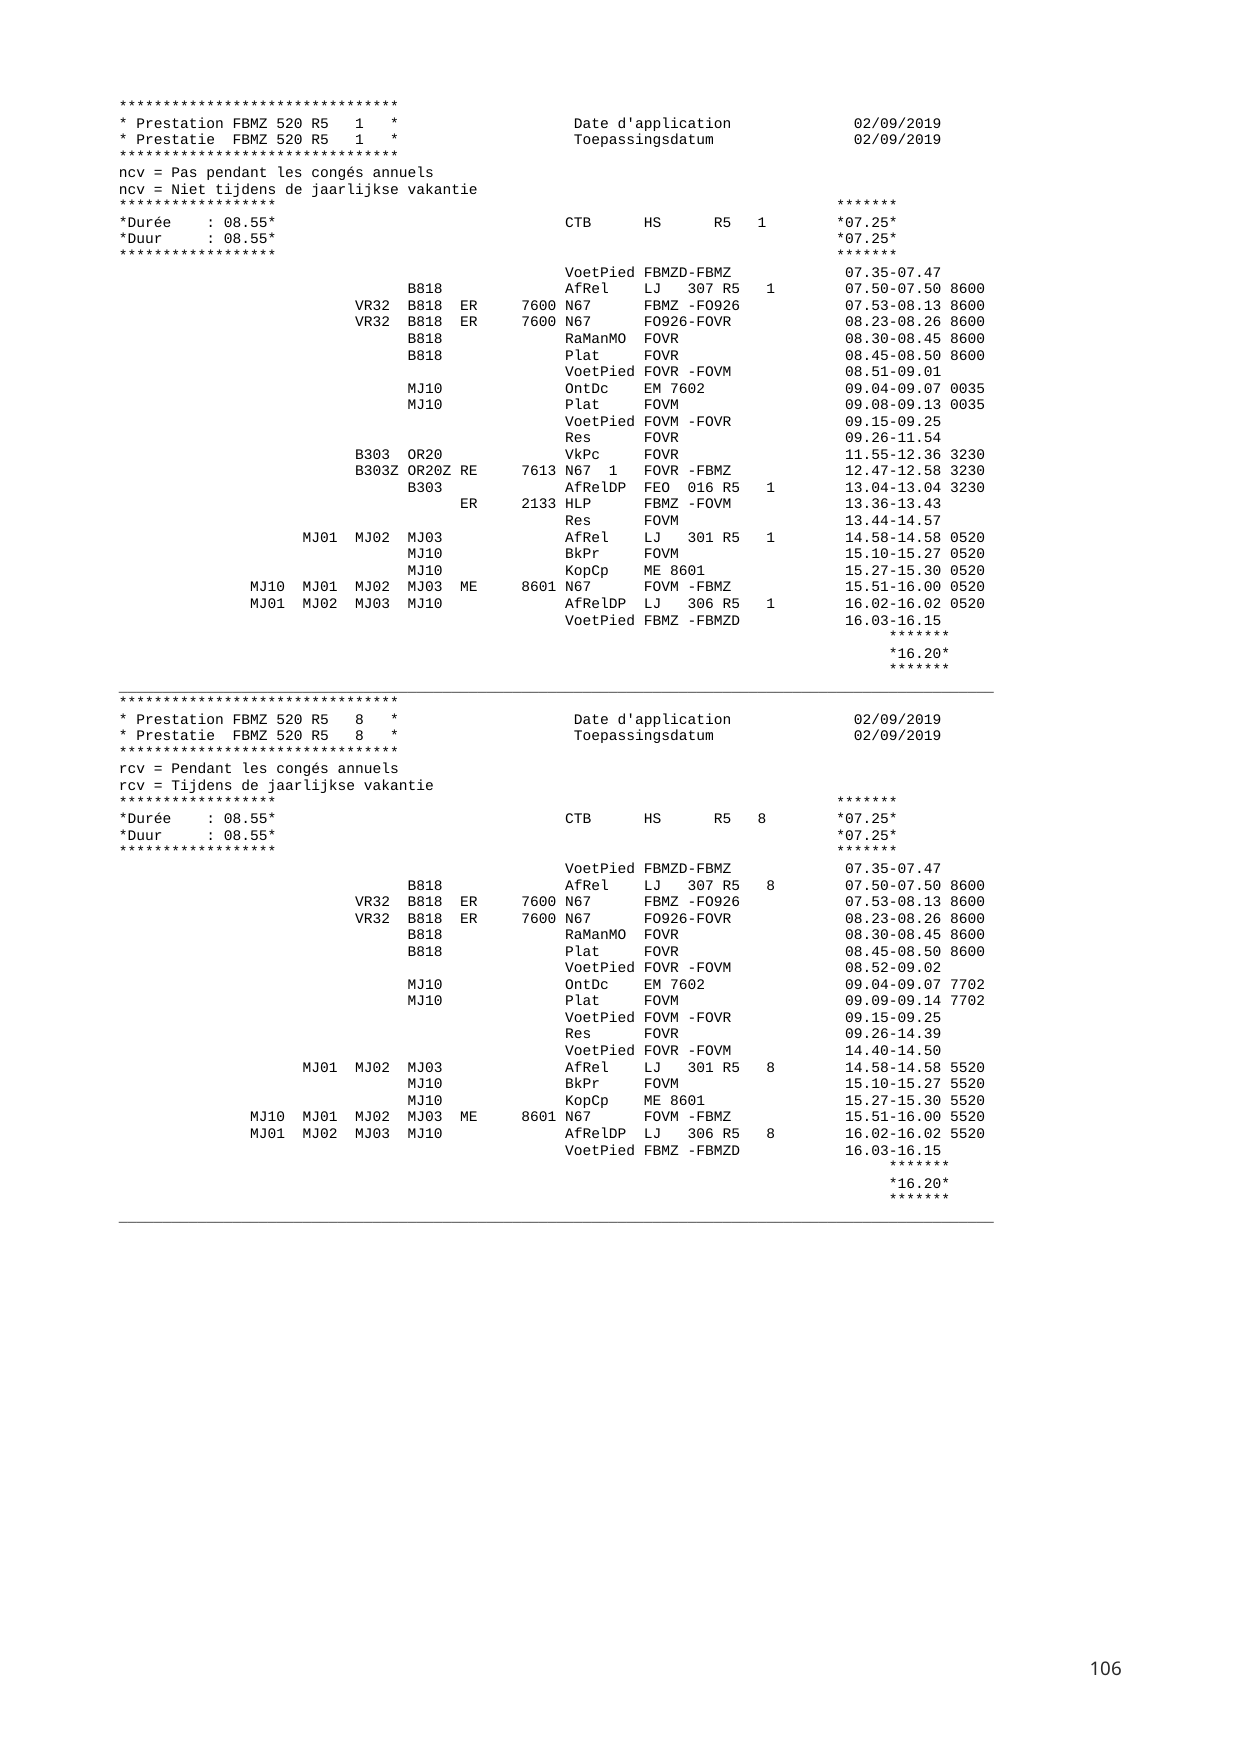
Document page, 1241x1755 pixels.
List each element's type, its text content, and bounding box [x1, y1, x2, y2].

text ******************************** * Prestation FBMZ 520 R5 1 * Date d'application 02/09/2019 * Prestatie FBMZ 520 R5 1 * Toepassingsdatum 02/09/2019 ******************************** ncv = Pas pendant les congés annuels ncv = Niet tijdens de jaarlijkse vakantie ****************** ******* *Durée : 08.55* CTB HS R5 1 *07.25* *Duur : 08.55* *07.25* ****************** ******* VoetPied FBMZD-FBMZ 07.35-07.47 B818 AfRel LJ 307 R5 1 07.50-07.50 8600 VR32 B818 ER 7600 N67 FBMZ -FO926 07.53-08.13 8600 VR32 B818 ER 7600 N67 FO926-FOVR 08.23-08.26 8600 B818 RaManMO FOVR 08.30-08.45 8600 B818 Plat FOVR 08.45-08.50 8600 VoetPied FOVR -FOVM 08.51-09.01 MJ10 OntDc EM 7602 09.04-09.07 0035 MJ10 Plat FOVM 09.08-09.13 0035 VoetPied FOVM -FOVR 09.15-09.25 Res FOVR 09.26-11.54 B303 OR20 VkPc FOVR 11.55-12.36 3230 B303Z OR20Z RE 7613 N67 1 FOVR -FBMZ 12.47-12.58 3230 B303 AfRelDP FEO 016 R5 1 13.04-13.04 3230 ER 2133 HLP FBMZ -FOVM 13.36-13.43 Res FOVM 13.44-14.57 MJ01 MJ02 MJ03 AfRel LJ 301 R5 1 14.58-14.58 0520 MJ10 BkPr FOVM 15.10-15.27 0520 MJ10 KopCp ME 8601 15.27-15.30 0520 MJ10 MJ01 MJ02 MJ03 ME 8601 N67 FOVM -FBMZ 15.51-16.00 0520 MJ01 MJ02 MJ03 MJ10 AfRelDP LJ 306 R5 1 16.02-16.02 0520 VoetPied FBMZ -FBMZD 16.03-16.15 ******* *16.20* ******* ____________________________________________________________________________________________________ [119, 99, 1122, 696]
text ******************************** * Prestation FBMZ 520 R5 8 * Date d'application 02/09/2019 * Prestatie FBMZ 520 R5 8 * Toepassingsdatum 02/09/2019 ******************************** rcv = Pendant les congés annuels rcv = Tijdens de jaarlijkse vakantie ****************** ******* *Durée : 08.55* CTB HS R5 8 *07.25* *Duur : 08.55* *07.25* ****************** ******* VoetPied FBMZD-FBMZ 07.35-07.47 B818 AfRel LJ 307 R5 8 07.50-07.50 8600 VR32 B818 ER 7600 N67 FBMZ -FO926 07.53-08.13 8600 VR32 B818 ER 7600 N67 FO926-FOVR 08.23-08.26 8600 B818 RaManMO FOVR 08.30-08.45 8600 B818 Plat FOVR 08.45-08.50 8600 VoetPied FOVR -FOVM 08.52-09.02 MJ10 OntDc EM 7602 09.04-09.07 7702 MJ10 Plat FOVM 09.09-09.14 7702 VoetPied FOVM -FOVR 09.15-09.25 Res FOVR 09.26-14.39 VoetPied FOVR -FOVM 14.40-14.50 MJ01 MJ02 MJ03 AfRel LJ 301 R5 8 14.58-14.58 5520 MJ10 BkPr FOVM 15.10-15.27 5520 MJ10 KopCp ME 8601 15.27-15.30 5520 MJ10 MJ01 MJ02 MJ03 ME 8601 N67 FOVM -FBMZ 15.51-16.00 5520 MJ01 MJ02 MJ03 MJ10 AfRelDP LJ 306 R5 8 16.02-16.02 5520 VoetPied FBMZ -FBMZD 16.03-16.15 ******* *16.20* ******* ____________________________________________________________________________________________________ [119, 696, 1122, 1226]
